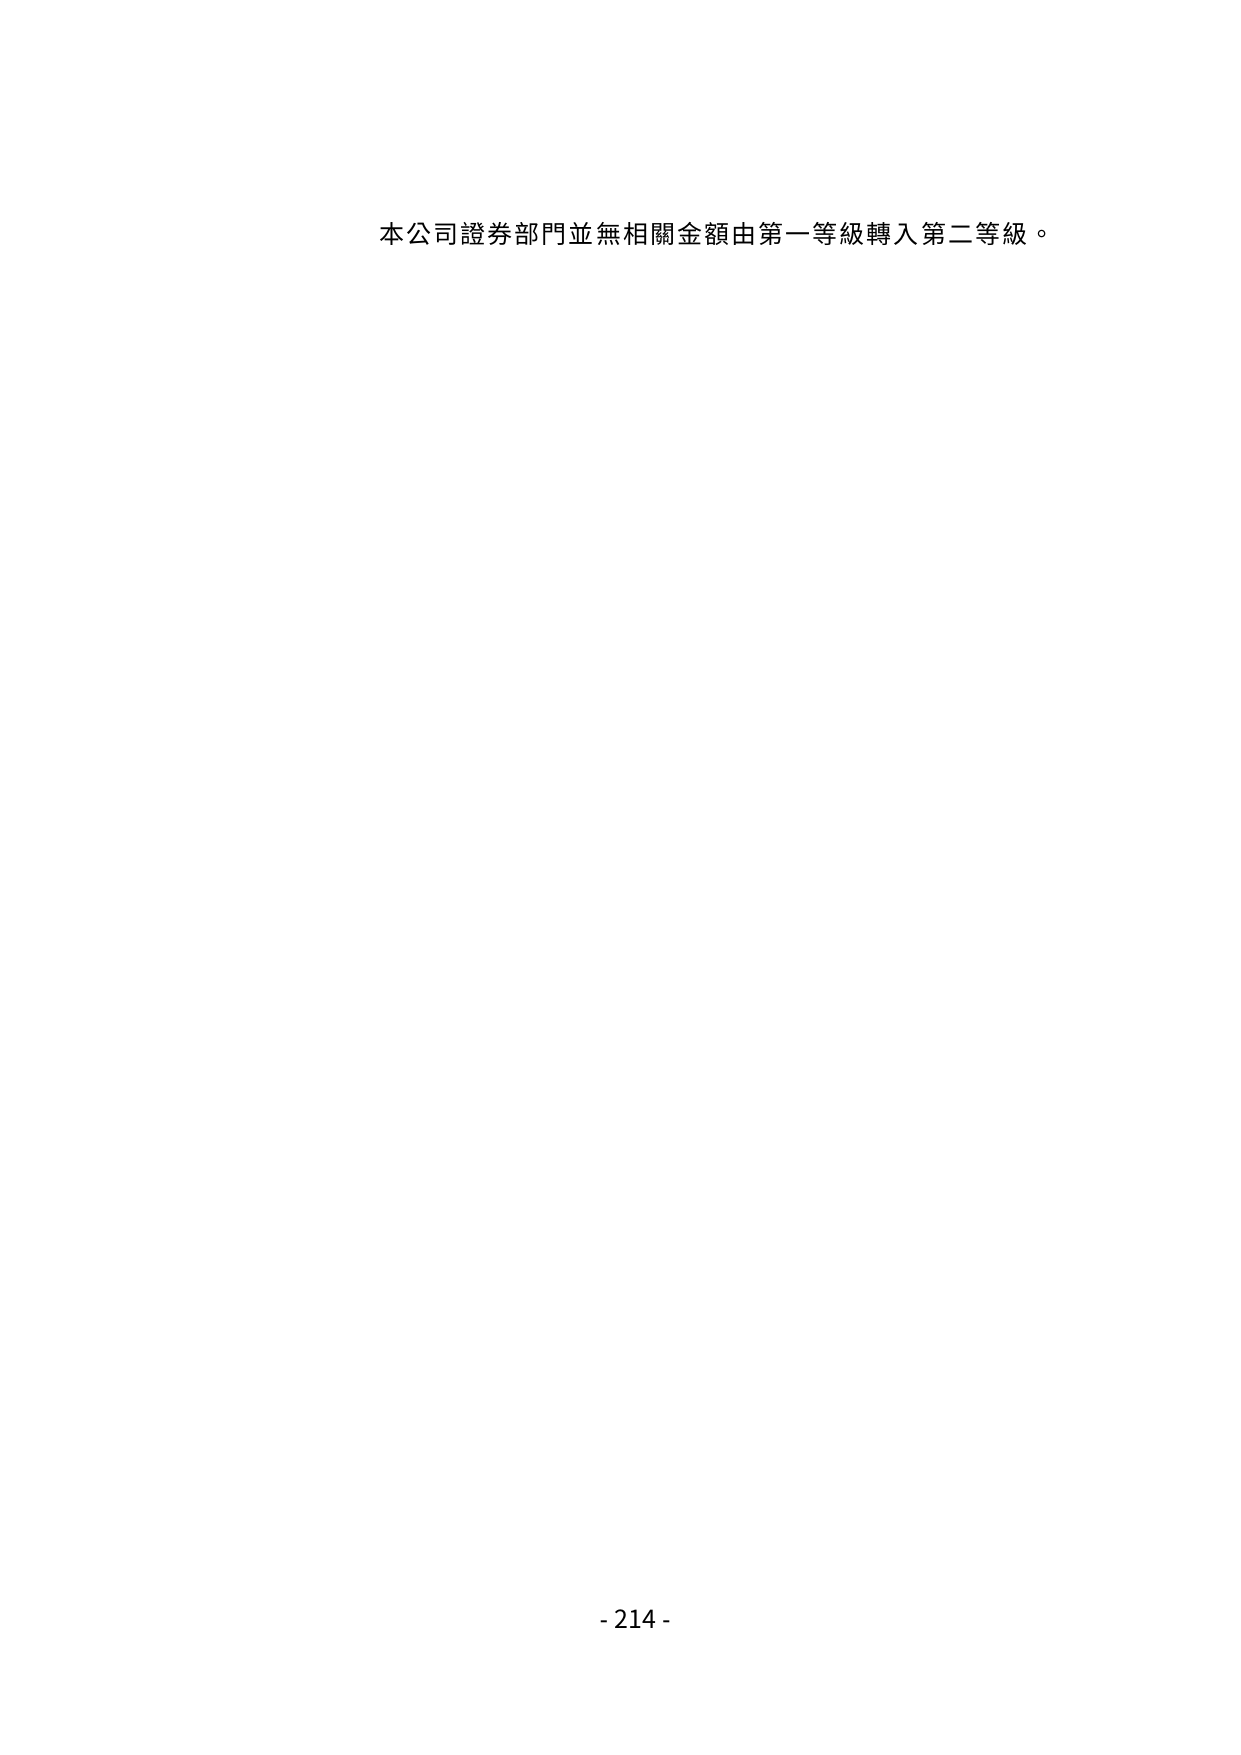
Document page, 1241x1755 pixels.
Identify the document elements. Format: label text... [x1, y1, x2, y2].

text 本公司證券部門並無相關金額由第一等級轉入第二等級。 [325, 215, 1122, 251]
